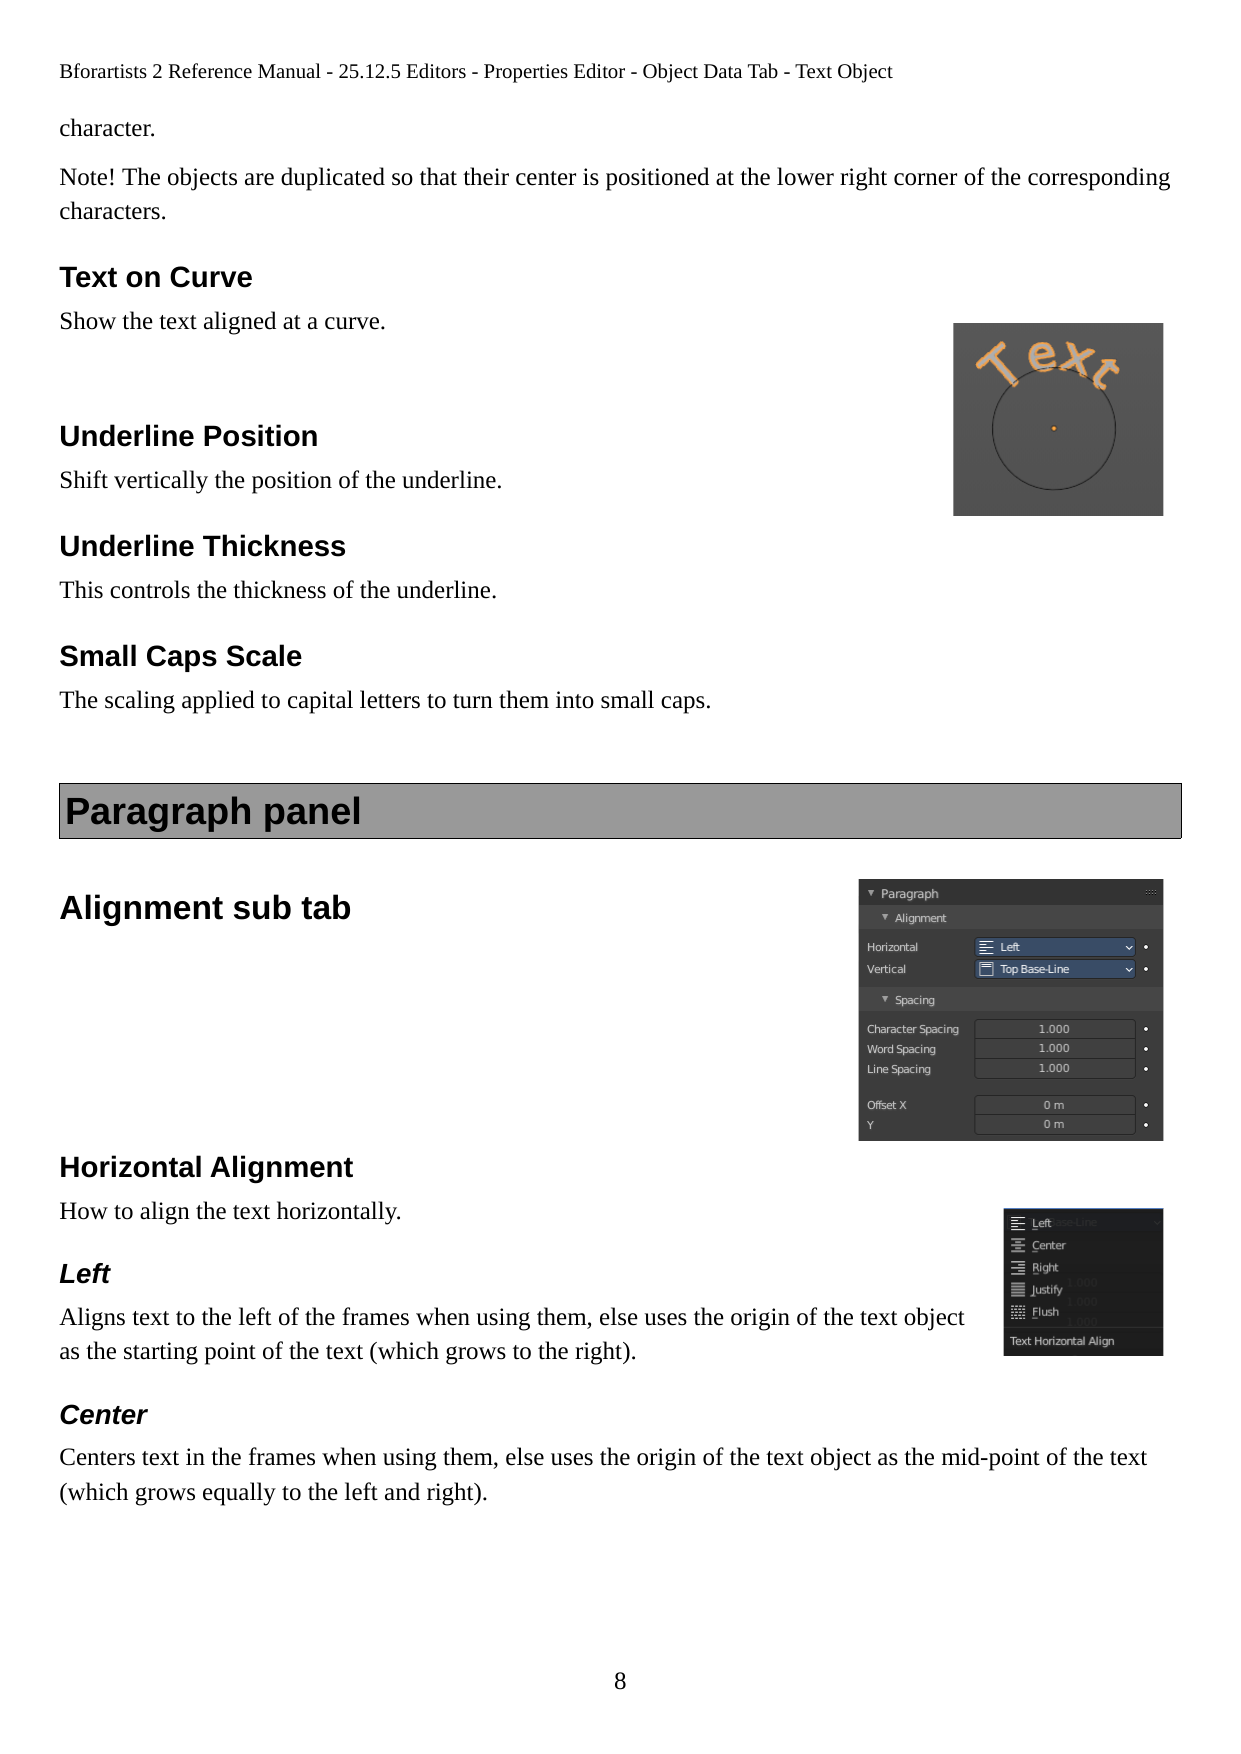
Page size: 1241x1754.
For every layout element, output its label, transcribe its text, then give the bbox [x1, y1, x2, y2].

text How to align the text horizontally. [59, 1196, 1181, 1225]
subtitle Text on Curve [59, 260, 1181, 293]
text Centers text in the frames when using them, else uses the origin of the text object as the mid-point of the text (which grows equally to the left and right). [59, 1442, 1181, 1506]
subtitle [1164, 1258, 1181, 1289]
text Aligns text to the left of the frames when using them, else uses the origin of the text object as the starting point of the text (which grows to the right). [59, 1302, 1181, 1365]
picture [953, 323, 1164, 516]
picture [1003, 1208, 1164, 1356]
subtitle Small Caps Scale [59, 638, 1181, 672]
table_header Paragraph panel [60, 784, 1181, 838]
subtitle Alignment sub tab [59, 888, 858, 926]
text Show the text aligned at a curve. [59, 306, 1181, 335]
subtitle Center [59, 1398, 1181, 1430]
picture [858, 879, 1164, 1141]
subtitle [1164, 888, 1181, 926]
text Note! The objects are duplicated so that their center is positioned at the lower right corner of the corresponding characters. [59, 162, 1181, 225]
text The scaling applied to capital letters to turn them into small caps. [59, 685, 1181, 713]
subtitle [1164, 419, 1181, 452]
subtitle Horizontal Alignment [59, 1150, 1181, 1183]
text character. [59, 113, 1181, 141]
subtitle Underline Position [59, 419, 953, 452]
subtitle Underline Thickness [59, 529, 1181, 562]
subtitle Left [59, 1258, 1003, 1289]
text This controls the thickness of the underline. [59, 575, 1181, 604]
text Shift vertically the position of the underline. [59, 465, 953, 494]
